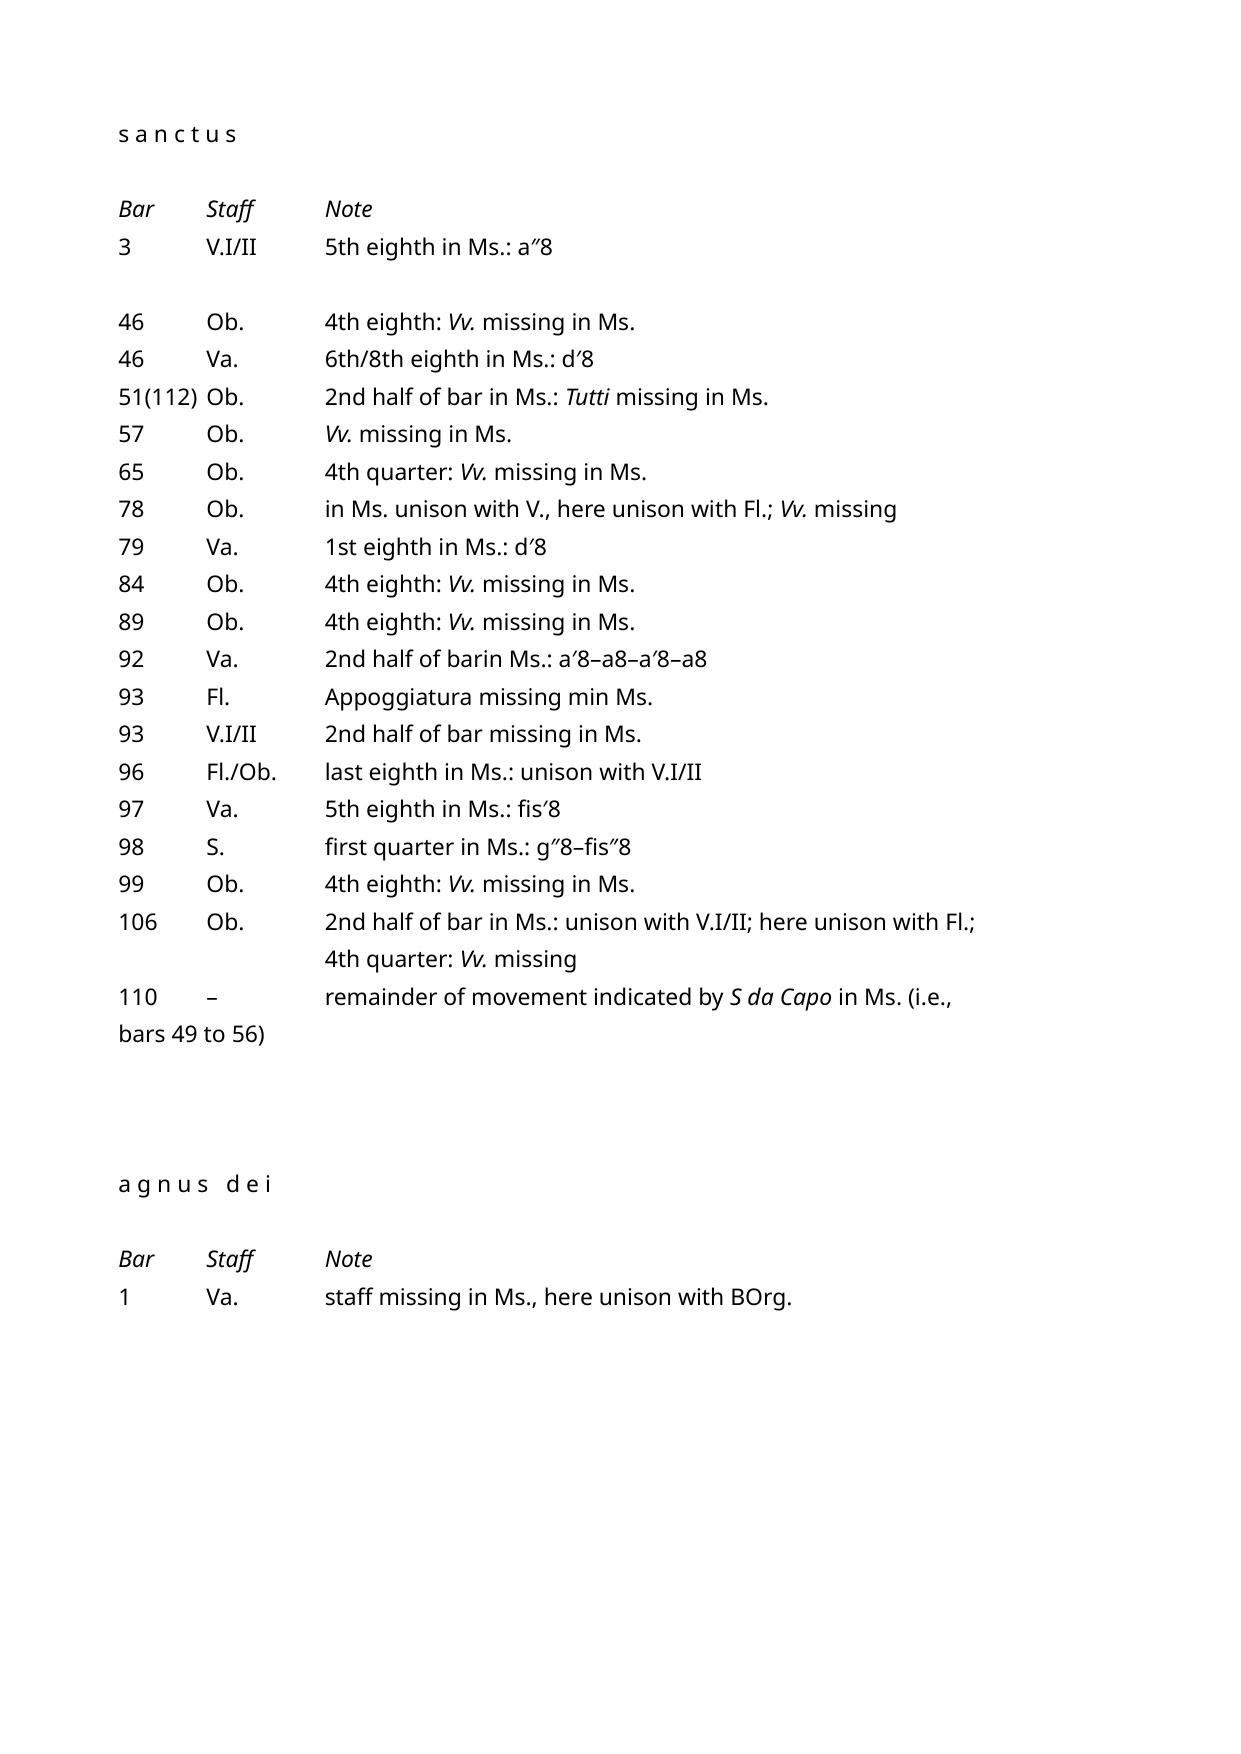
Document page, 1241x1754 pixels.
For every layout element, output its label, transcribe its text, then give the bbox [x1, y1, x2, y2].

text Bar Staff Note 1 Va. staff missing in Ms., here unison with BOrg. [118, 1243, 1004, 1424]
text s a n c t u s [118, 118, 1004, 149]
text Bar Staff Note 3 V.I/II 5th eighth in Ms.: a″8 46 Ob. 4th eighth: Vv. missing in Ms. 46 Va. 6th/8th eighth in Ms.: d′8 51(112) Ob. 2nd half of bar in Ms.: Tutti missing in Ms. 57 Ob. Vv. missing in Ms. 65 Ob. 4th quarter: Vv. missing in Ms. 78 Ob. in Ms. unison with V., here unison with Fl.; Vv. missing 79 Va. 1st eighth in Ms.: d′8 84 Ob. 4th eighth: Vv. missing in Ms. 89 Ob. 4th eighth: Vv. missing in Ms. 92 Va. 2nd half of barin Ms.: a′8–a8–a′8–a8 93 Fl. Appoggiatura missing min Ms. 93 V.I/II 2nd half of bar missing in Ms. 96 Fl./Ob. last eighth in Ms.: unison with V.I/II 97 Va. 5th eighth in Ms.: fis′8 98 S. first quarter in Ms.: g″8–fis″8 99 Ob. 4th eighth: Vv. missing in Ms. 106 Ob. 2nd half of bar in Ms.: unison with V.I/II; here unison with Fl.; 4th quarter: Vv. missing 110 – remainder of movement indicated by S da Capo in Ms. (i.e., bars 49 to 56) a g n u s d e i [118, 193, 1004, 1199]
